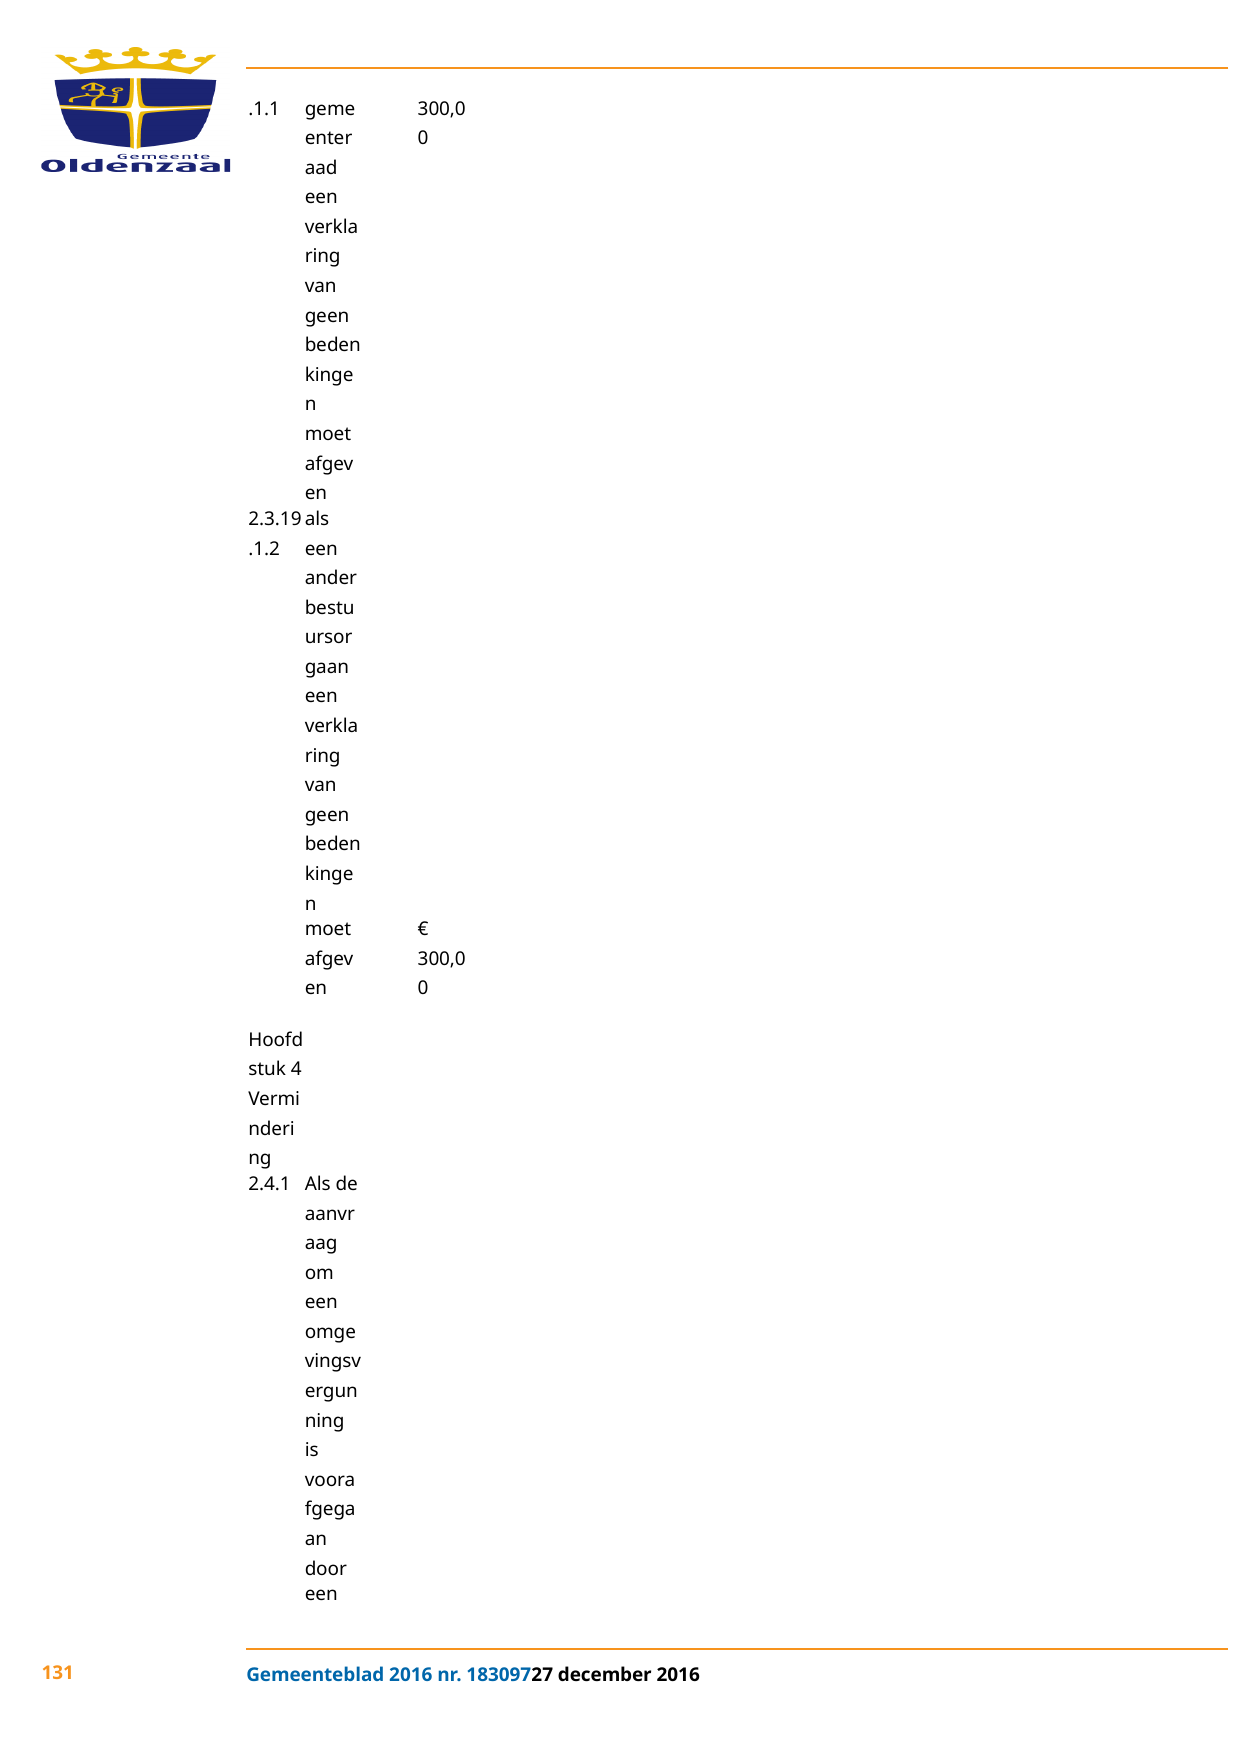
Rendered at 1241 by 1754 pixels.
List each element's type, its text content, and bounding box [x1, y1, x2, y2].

table_cell [248, 915, 304, 1000]
table_cell .1.1 [248, 95, 304, 505]
table_cell [361, 915, 417, 1000]
table_cell als een ander bestuursorgaan een verklaring van geen bedenkingen [305, 505, 361, 915]
table_cell [305, 1026, 361, 1170]
table_cell [248, 1000, 304, 1026]
table_cell [418, 1000, 474, 1026]
table_cell een [305, 1580, 361, 1606]
table_cell [361, 1000, 417, 1026]
table_cell moet afgeven [305, 915, 361, 1000]
table_cell [361, 95, 417, 505]
table_cell [361, 1580, 417, 1606]
picture [41, 47, 231, 172]
table_cell [418, 1026, 474, 1170]
table_cell [418, 505, 474, 915]
table_cell 300,00 [418, 95, 474, 505]
table_cell gemeenteraad een verklaring van geen bedenkingen moet afgeven [305, 95, 361, 505]
table_cell 2.4.1 [248, 1170, 304, 1580]
table_cell € 300,00 [418, 915, 474, 1000]
table_cell [361, 1026, 417, 1170]
table_cell [361, 505, 417, 915]
table_cell Hoofdstuk 4 Vermindering [248, 1026, 304, 1170]
table_cell Als de aanvraag om een omgevingsvergunning is voorafgegaan door [305, 1170, 361, 1580]
table_cell [418, 1170, 474, 1580]
table_cell [418, 1580, 474, 1606]
table_cell 2.3.19.1.2 [248, 505, 304, 915]
table_cell [248, 1580, 304, 1606]
table_cell [305, 1000, 361, 1026]
table_cell [361, 1170, 417, 1580]
